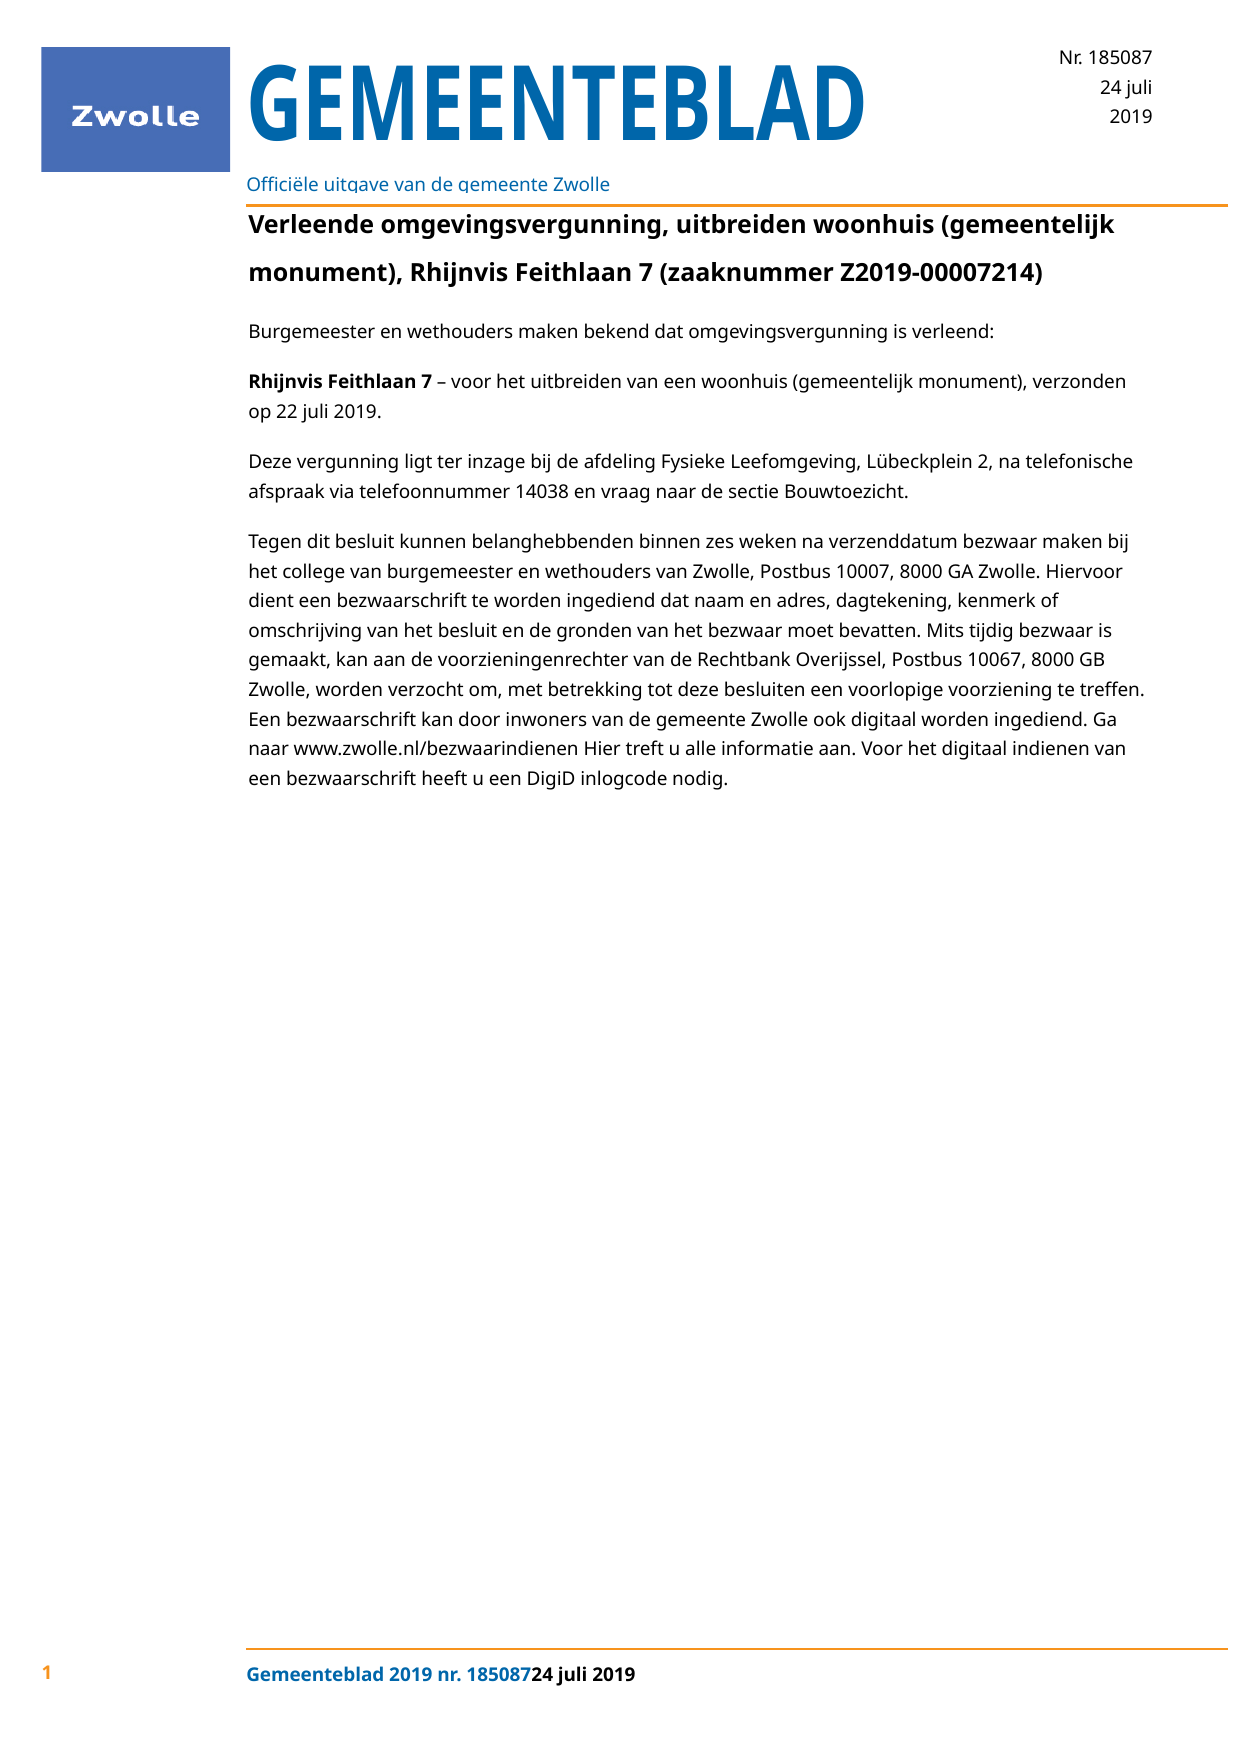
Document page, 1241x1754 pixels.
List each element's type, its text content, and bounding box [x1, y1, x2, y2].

text Verleende omgevingsvergunning, uitbreiden woonhuis (gemeentelijk monument), Rhijnvis Feithlaan 7 (zaaknummer Z2019-00007214) [248, 207, 1152, 288]
picture [41, 47, 231, 172]
text Burgemeester en wethouders maken bekend dat omgevingsvergunning is verleend: [248, 318, 1152, 344]
text Rhijnvis Feithlaan 7 – voor het uitbreiden van een woonhuis (gemeentelijk monument), verzonden op 22 juli 2019. [248, 368, 1152, 424]
text Tegen dit besluit kunnen belanghebbenden binnen zes weken na verzenddatum bezwaar maken bij het college van burgemeester en wethouders van Zwolle, Postbus 10007, 8000 GA Zwolle. Hiervoor dient een bezwaarschrift te worden ingediend dat naam en adres, dagtekening, kenmerk of omschrijving van het besluit en de gronden van het bezwaar moet bevatten. Mits tijdig bezwaar is gemaakt, kan aan de voorzieningenrechter van de Rechtbank Overijssel, Postbus 10067, 8000 GB Zwolle, worden verzocht om, met betrekking tot deze besluiten een voorlopige voorziening te treffen. Een bezwaarschrift kan door inwoners van de gemeente Zwolle ook digitaal worden ingediend. Ga naar www.zwolle.nl/bezwaarindienen Hier treft u alle informatie aan. Voor het digitaal indienen van een bezwaarschrift heeft u een DigiD inlogcode nodig. [248, 528, 1152, 791]
text Deze vergunning ligt ter inzage bij de afdeling Fysieke Leefomgeving, Lübeckplein 2, na telefonische afspraak via telefoonnummer 14038 en vraag naar de sectie Bouwtoezicht. [248, 448, 1152, 504]
